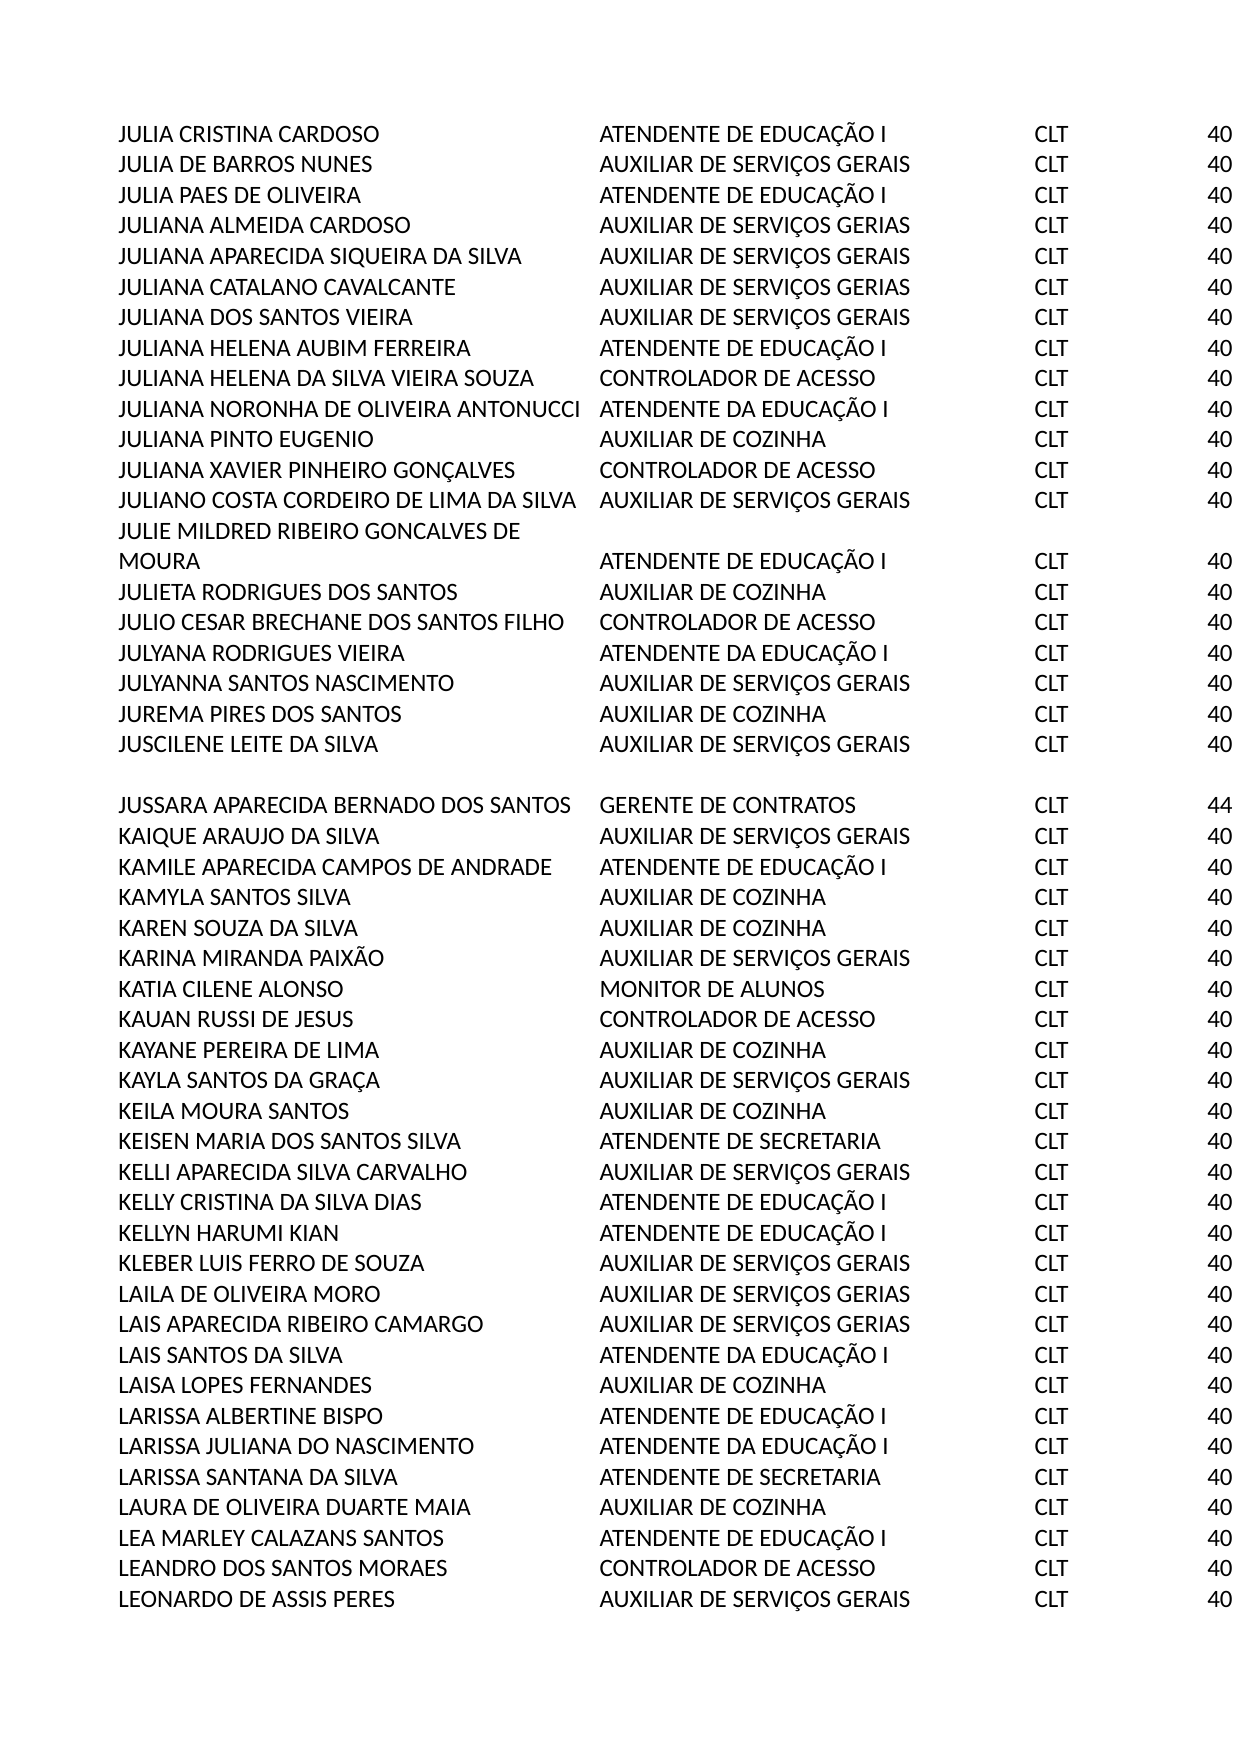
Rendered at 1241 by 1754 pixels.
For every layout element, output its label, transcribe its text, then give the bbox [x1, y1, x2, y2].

table_cell CONTROLADOR DE ACESSO [596, 606, 962, 637]
table_cell AUXILIAR DE SERVIÇOS GERAIS [596, 240, 962, 271]
table_cell 40 [1141, 576, 1240, 606]
table_cell ATENDENTE DE EDUCAÇÃO I [596, 851, 962, 881]
table_cell KEILA MOURA SANTOS [115, 1095, 596, 1125]
table_cell AUXILIAR DE COZINHA [596, 1492, 962, 1522]
table_cell CLT [962, 1248, 1141, 1278]
table_cell 40 [1141, 1339, 1240, 1369]
table_cell 40 [1141, 1583, 1240, 1614]
table_cell ATENDENTE DE EDUCAÇÃO I [596, 1522, 962, 1553]
table_cell LARISSA ALBERTINE BISPO [115, 1400, 596, 1431]
table_cell 40 [1141, 362, 1240, 393]
table_cell CLT [962, 1125, 1141, 1156]
table_cell JULIETA RODRIGUES DOS SANTOS [115, 576, 596, 606]
table_cell 40 [1141, 942, 1240, 973]
table_cell 40 [1141, 454, 1240, 484]
table_cell 40 [1141, 1248, 1240, 1278]
table_cell 40 [1141, 423, 1240, 454]
table_cell CLT [962, 759, 1141, 820]
table_cell CLT [962, 1583, 1141, 1614]
table_cell CLT [962, 1522, 1141, 1553]
table_cell KAMILE APARECIDA CAMPOS DE ANDRADE [115, 851, 596, 881]
table_cell JULYANA RODRIGUES VIEIRA [115, 637, 596, 667]
table_cell CLT [962, 973, 1141, 1003]
table_cell CLT [962, 820, 1141, 851]
table_cell CLT [962, 1309, 1141, 1339]
table_cell LAURA DE OLIVEIRA DUARTE MAIA [115, 1492, 596, 1522]
table_cell CLT [962, 454, 1141, 484]
table_cell JULIANA HELENA AUBIM FERREIRA [115, 332, 596, 362]
table_cell JULYANNA SANTOS NASCIMENTO [115, 668, 596, 698]
table_cell 40 [1141, 1064, 1240, 1095]
table_cell 40 [1141, 1400, 1240, 1431]
table_cell 40 [1141, 1553, 1240, 1583]
table_cell JULIA DE BARROS NUNES [115, 149, 596, 179]
table_cell KELLY CRISTINA DA SILVA DIAS [115, 1186, 596, 1217]
table_cell 40 [1141, 1217, 1240, 1247]
table_cell JULIA PAES DE OLIVEIRA [115, 179, 596, 210]
table_cell KAUAN RUSSI DE JESUS [115, 1003, 596, 1034]
table_cell 40 [1141, 973, 1240, 1003]
table_cell CLT [962, 668, 1141, 698]
table_cell JULIO CESAR BRECHANE DOS SANTOS FILHO [115, 606, 596, 637]
table_cell 40 [1141, 271, 1240, 301]
table_cell AUXILIAR DE SERVIÇOS GERAIS [596, 942, 962, 973]
table_cell 40 [1141, 332, 1240, 362]
table_cell 40 [1141, 637, 1240, 667]
table_cell 40 [1141, 179, 1240, 210]
table_cell JULIANO COSTA CORDEIRO DE LIMA DA SILVA [115, 484, 596, 515]
table_cell AUXILIAR DE SERVIÇOS GERAIS [596, 1156, 962, 1186]
table_cell KELLI APARECIDA SILVA CARVALHO [115, 1156, 596, 1186]
table_cell JULIANA NORONHA DE OLIVEIRA ANTONUCCI [115, 393, 596, 423]
table_cell 40 [1141, 1003, 1240, 1034]
table_cell 40 [1141, 118, 1240, 149]
table_cell 40 [1141, 149, 1240, 179]
table_cell CLT [962, 423, 1141, 454]
table_cell AUXILIAR DE SERVIÇOS GERIAS [596, 1309, 962, 1339]
table_cell CLT [962, 1156, 1141, 1186]
table_cell 40 [1141, 1156, 1240, 1186]
table_cell CLT [962, 881, 1141, 912]
table_cell 40 [1141, 1309, 1240, 1339]
table_cell CLT [962, 698, 1141, 728]
table_cell AUXILIAR DE SERVIÇOS GERIAS [596, 1278, 962, 1308]
table_cell JULIANA CATALANO CAVALCANTE [115, 271, 596, 301]
table_cell CLT [962, 576, 1141, 606]
table_cell LAILA DE OLIVEIRA MORO [115, 1278, 596, 1308]
table_cell KAREN SOUZA DA SILVA [115, 912, 596, 942]
table_cell AUXILIAR DE COZINHA [596, 423, 962, 454]
table_cell CLT [962, 1064, 1141, 1095]
table_cell 40 [1141, 210, 1240, 240]
table_cell CLT [962, 1461, 1141, 1492]
table_cell CLT [962, 1003, 1141, 1034]
table_cell ATENDENTE DE EDUCAÇÃO I [596, 118, 962, 149]
table_cell JUSSARA APARECIDA BERNADO DOS SANTOS [115, 759, 596, 820]
table_cell 40 [1141, 484, 1240, 515]
table_cell CLT [962, 240, 1141, 271]
table_cell CLT [962, 271, 1141, 301]
table_cell JULIANA ALMEIDA CARDOSO [115, 210, 596, 240]
table_cell LAISA LOPES FERNANDES [115, 1370, 596, 1400]
table_cell AUXILIAR DE SERVIÇOS GERAIS [596, 149, 962, 179]
table_cell 40 [1141, 1461, 1240, 1492]
table_cell 40 [1141, 1125, 1240, 1156]
table_cell KAYLA SANTOS DA GRAÇA [115, 1064, 596, 1095]
table_cell KAYANE PEREIRA DE LIMA [115, 1034, 596, 1064]
table_cell AUXILIAR DE SERVIÇOS GERIAS [596, 210, 962, 240]
table_cell ATENDENTE DE EDUCAÇÃO I [596, 1217, 962, 1247]
table_cell CLT [962, 1492, 1141, 1522]
table_cell JUREMA PIRES DOS SANTOS [115, 698, 596, 728]
table_cell CLT [962, 301, 1141, 332]
table_cell AUXILIAR DE SERVIÇOS GERAIS [596, 1064, 962, 1095]
table_cell AUXILIAR DE SERVIÇOS GERAIS [596, 1248, 962, 1278]
table_cell 40 [1141, 698, 1240, 728]
table_cell CLT [962, 851, 1141, 881]
table_cell ATENDENTE DE EDUCAÇÃO I [596, 179, 962, 210]
table_cell 40 [1141, 820, 1240, 851]
table_cell AUXILIAR DE COZINHA [596, 698, 962, 728]
table_cell AUXILIAR DE COZINHA [596, 1095, 962, 1125]
table_cell 40 [1141, 1186, 1240, 1217]
table_cell JULIANA DOS SANTOS VIEIRA [115, 301, 596, 332]
table_cell 40 [1141, 729, 1240, 759]
table_cell 40 [1141, 1431, 1240, 1461]
table_cell CLT [962, 1370, 1141, 1400]
table_cell 40 [1141, 515, 1240, 576]
table_cell CLT [962, 1400, 1141, 1431]
table_cell LEA MARLEY CALAZANS SANTOS [115, 1522, 596, 1553]
table_cell AUXILIAR DE SERVIÇOS GERAIS [596, 301, 962, 332]
table_cell KEISEN MARIA DOS SANTOS SILVA [115, 1125, 596, 1156]
table_cell ATENDENTE DE EDUCAÇÃO I [596, 515, 962, 576]
table_cell ATENDENTE DA EDUCAÇÃO I [596, 1339, 962, 1369]
table_cell 40 [1141, 240, 1240, 271]
table_cell AUXILIAR DE SERVIÇOS GERIAS [596, 271, 962, 301]
table_cell CLT [962, 729, 1141, 759]
table_cell AUXILIAR DE SERVIÇOS GERAIS [596, 820, 962, 851]
table_cell CLT [962, 210, 1141, 240]
table_cell JULIANA XAVIER PINHEIRO GONÇALVES [115, 454, 596, 484]
table_cell JULIANA HELENA DA SILVA VIEIRA SOUZA [115, 362, 596, 393]
table_cell LAIS APARECIDA RIBEIRO CAMARGO [115, 1309, 596, 1339]
table_cell 40 [1141, 1522, 1240, 1553]
table_cell LEANDRO DOS SANTOS MORAES [115, 1553, 596, 1583]
table_cell KAIQUE ARAUJO DA SILVA [115, 820, 596, 851]
table_cell AUXILIAR DE COZINHA [596, 1370, 962, 1400]
table_cell CONTROLADOR DE ACESSO [596, 454, 962, 484]
table_cell CLT [962, 362, 1141, 393]
table_cell MONITOR DE ALUNOS [596, 973, 962, 1003]
table_cell LARISSA JULIANA DO NASCIMENTO [115, 1431, 596, 1461]
table_cell CLT [962, 1278, 1141, 1308]
table_cell KARINA MIRANDA PAIXÃO [115, 942, 596, 973]
table_cell JULIANA PINTO EUGENIO [115, 423, 596, 454]
table_cell CLT [962, 606, 1141, 637]
table_cell CLT [962, 1217, 1141, 1247]
table_cell AUXILIAR DE SERVIÇOS GERAIS [596, 729, 962, 759]
table_cell JULIANA APARECIDA SIQUEIRA DA SILVA [115, 240, 596, 271]
table_cell KELLYN HARUMI KIAN [115, 1217, 596, 1247]
table_cell 40 [1141, 1278, 1240, 1308]
table_cell KATIA CILENE ALONSO [115, 973, 596, 1003]
table_cell 40 [1141, 1492, 1240, 1522]
table_cell LAIS SANTOS DA SILVA [115, 1339, 596, 1369]
table_cell CLT [962, 1095, 1141, 1125]
table_cell 40 [1141, 1095, 1240, 1125]
table_cell AUXILIAR DE COZINHA [596, 881, 962, 912]
table_cell AUXILIAR DE SERVIÇOS GERAIS [596, 668, 962, 698]
table_cell AUXILIAR DE COZINHA [596, 1034, 962, 1064]
table_cell CLT [962, 1339, 1141, 1369]
table_cell CLT [962, 942, 1141, 973]
table_cell ATENDENTE DA EDUCAÇÃO I [596, 1431, 962, 1461]
table_cell CLT [962, 912, 1141, 942]
table_cell CLT [962, 1553, 1141, 1583]
table_cell LARISSA SANTANA DA SILVA [115, 1461, 596, 1492]
table_cell AUXILIAR DE COZINHA [596, 912, 962, 942]
table_cell 40 [1141, 668, 1240, 698]
table_cell JUSCILENE LEITE DA SILVA [115, 729, 596, 759]
table_cell CLT [962, 179, 1141, 210]
table_cell CLT [962, 1431, 1141, 1461]
table_cell ATENDENTE DE SECRETARIA [596, 1461, 962, 1492]
table_cell CLT [962, 332, 1141, 362]
table_cell 40 [1141, 393, 1240, 423]
table_cell JULIA CRISTINA CARDOSO [115, 118, 596, 149]
table_cell 40 [1141, 301, 1240, 332]
table_cell CLT [962, 118, 1141, 149]
table_cell 40 [1141, 606, 1240, 637]
table_cell CLT [962, 149, 1141, 179]
table_cell ATENDENTE DA EDUCAÇÃO I [596, 393, 962, 423]
table_cell 40 [1141, 1034, 1240, 1064]
table_cell CONTROLADOR DE ACESSO [596, 362, 962, 393]
table_cell AUXILIAR DE SERVIÇOS GERAIS [596, 484, 962, 515]
table_cell GERENTE DE CONTRATOS [596, 759, 962, 820]
table_cell AUXILIAR DE SERVIÇOS GERAIS [596, 1583, 962, 1614]
table_cell CONTROLADOR DE ACESSO [596, 1553, 962, 1583]
table_cell KAMYLA SANTOS SILVA [115, 881, 596, 912]
table_cell JULIE MILDRED RIBEIRO GONCALVES DE MOURA [115, 515, 596, 576]
table_cell ATENDENTE DA EDUCAÇÃO I [596, 637, 962, 667]
table_cell ATENDENTE DE EDUCAÇÃO I [596, 332, 962, 362]
table_cell KLEBER LUIS FERRO DE SOUZA [115, 1248, 596, 1278]
table_cell CLT [962, 484, 1141, 515]
table_cell CLT [962, 1034, 1141, 1064]
table_cell LEONARDO DE ASSIS PERES [115, 1583, 596, 1614]
table_cell ATENDENTE DE SECRETARIA [596, 1125, 962, 1156]
table_cell AUXILIAR DE COZINHA [596, 576, 962, 606]
table_cell CONTROLADOR DE ACESSO [596, 1003, 962, 1034]
table_cell ATENDENTE DE EDUCAÇÃO I [596, 1186, 962, 1217]
table_cell 40 [1141, 1370, 1240, 1400]
table_cell CLT [962, 515, 1141, 576]
table_cell 40 [1141, 851, 1240, 881]
table_cell CLT [962, 1186, 1141, 1217]
table_cell 40 [1141, 881, 1240, 912]
table_cell CLT [962, 393, 1141, 423]
table_cell ATENDENTE DE EDUCAÇÃO I [596, 1400, 962, 1431]
table_cell 44 [1141, 759, 1240, 820]
table_cell CLT [962, 637, 1141, 667]
table_cell 40 [1141, 912, 1240, 942]
